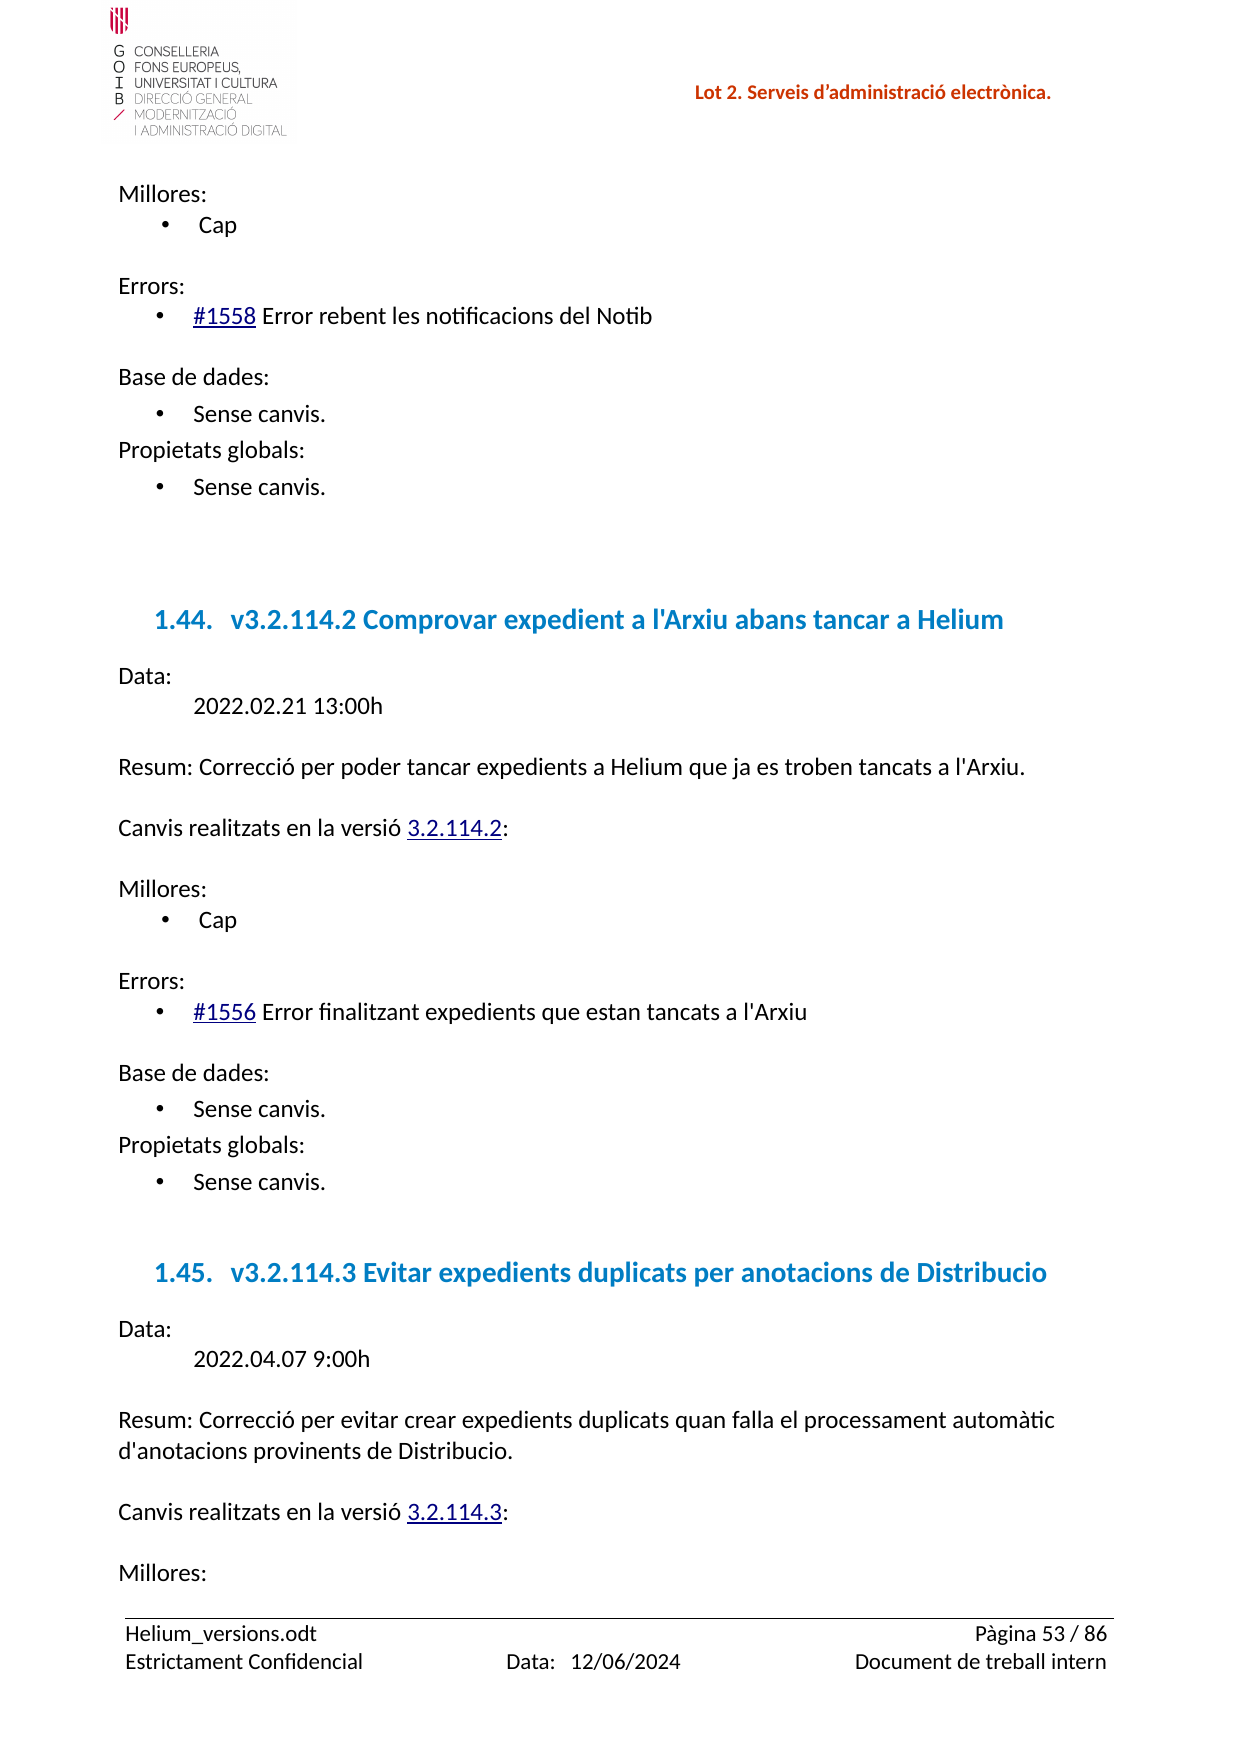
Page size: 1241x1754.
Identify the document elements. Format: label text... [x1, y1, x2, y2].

subtitle v3.2.114.2 Comprovar expedient a l'Arxiu abans tancar a Helium [153, 601, 1122, 636]
text Base de dades: [118, 361, 1122, 392]
list Sense canvis. [156, 1166, 1122, 1197]
text Resum: Correcció per evitar crear expedients duplicats quan falla el processament automàtic d'anotacions provinents de Distribucio. [118, 1404, 1122, 1466]
text Errors: [118, 270, 1122, 300]
text Resum: Correcció per poder tancar expedients a Helium que ja es troben tancats a l'Arxiu. [118, 752, 1122, 782]
text 2022.04.07 9:00h [118, 1343, 1122, 1374]
text 2022.02.21 13:00h [118, 691, 1122, 721]
list Sense canvis. [156, 398, 1122, 428]
text Data: [118, 660, 1122, 691]
text Propietats globals: [118, 1130, 1122, 1160]
list Sense canvis. [156, 471, 1122, 501]
text Data: [118, 1313, 1122, 1343]
subtitle v3.2.114.3 Evitar expedients duplicats per anotacions de Distribucio [153, 1254, 1122, 1289]
text Base de dades: [118, 1057, 1122, 1087]
list Sense canvis. [156, 1093, 1122, 1124]
text Propietats globals: [118, 434, 1122, 465]
list #1556 Error finalitzant expedients que estan tancats a l'Arxiu [156, 996, 1122, 1026]
text Millores: [118, 874, 1122, 904]
text Millores: [118, 1557, 1122, 1588]
list Cap [161, 209, 1122, 239]
text Canvis realitzats en la versió 3.2.114.2: [118, 813, 1122, 843]
text Errors: [118, 965, 1122, 996]
picture [100, 0, 297, 144]
list Cap [161, 904, 1122, 935]
text Millores: [118, 178, 1122, 209]
text Canvis realitzats en la versió 3.2.114.3: [118, 1496, 1122, 1527]
list #1558 Error rebent les notificacions del Notib [156, 300, 1122, 331]
